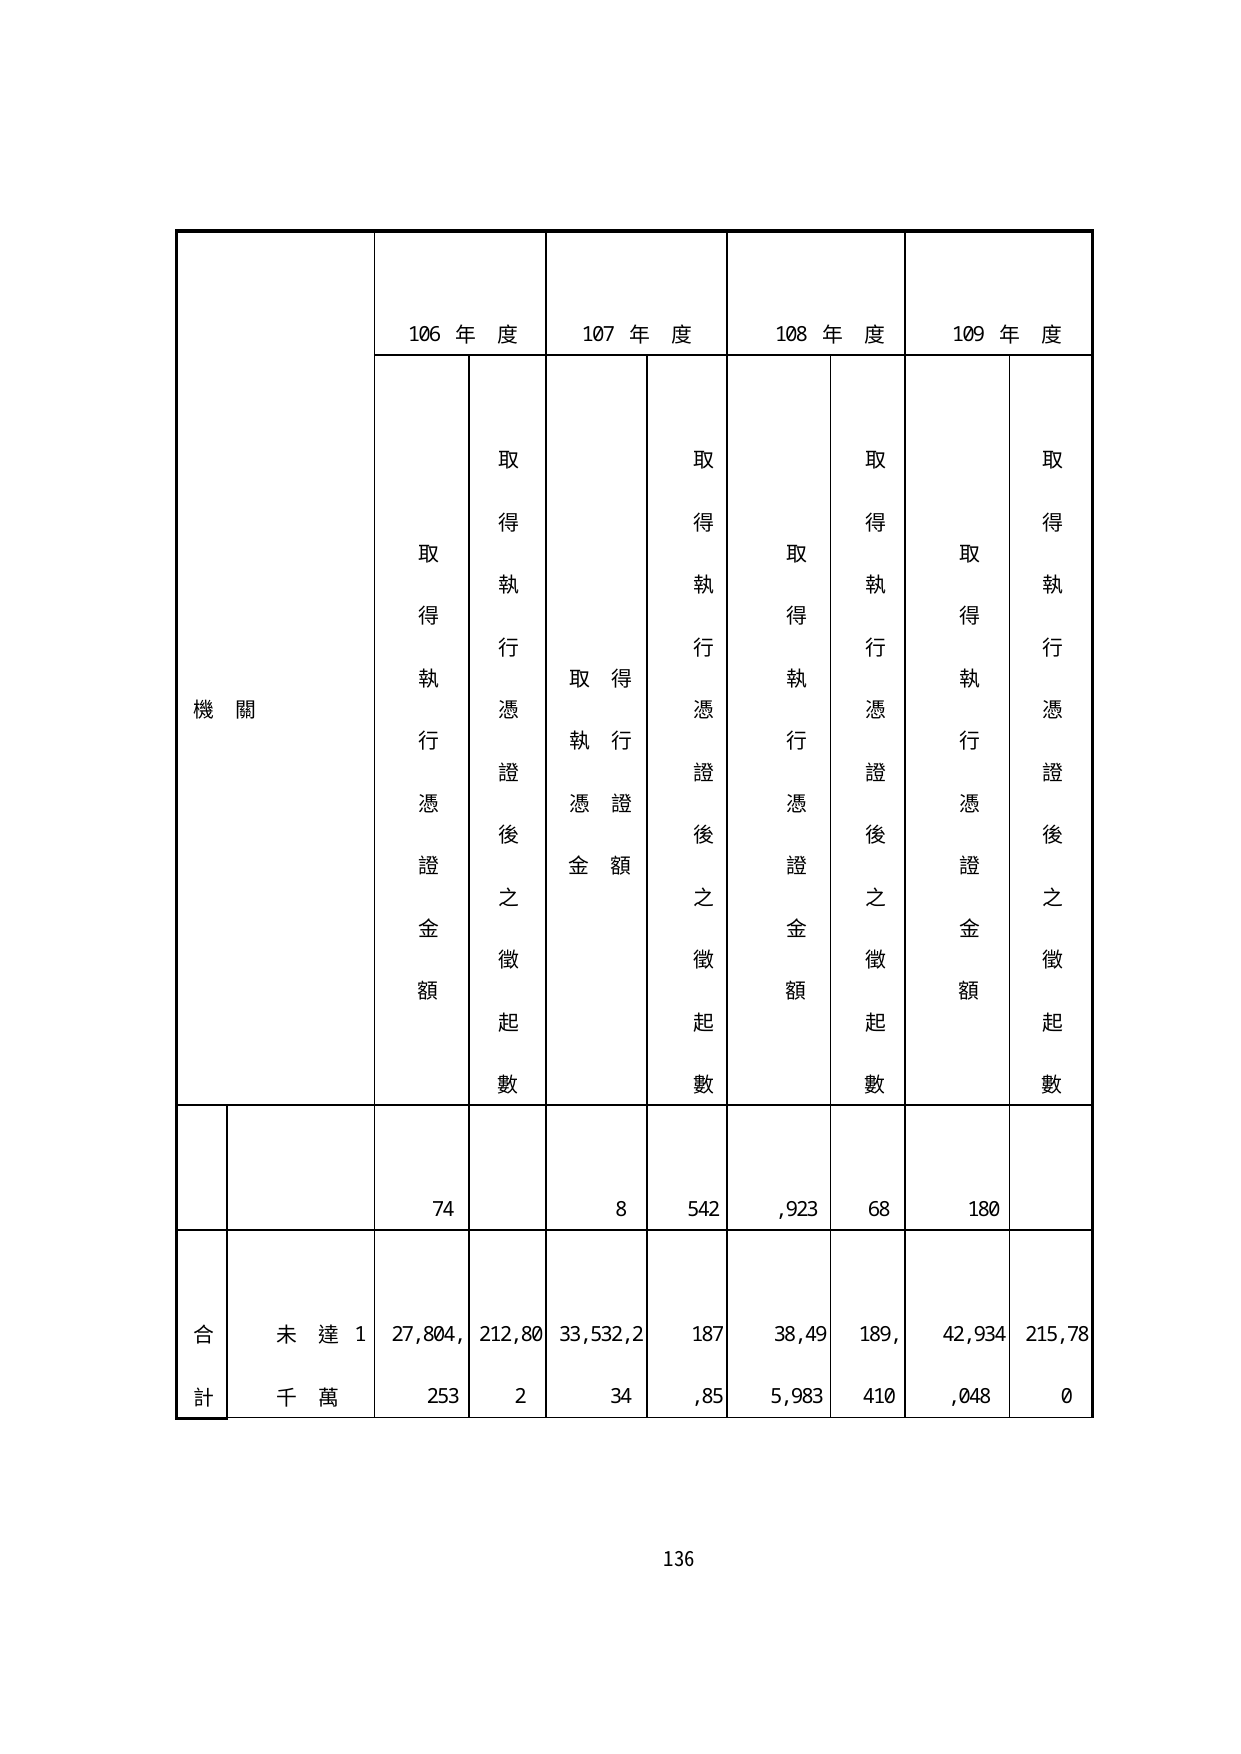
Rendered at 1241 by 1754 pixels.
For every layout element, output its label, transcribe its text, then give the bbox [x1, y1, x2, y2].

table_cell 合計 [178, 1231, 226, 1417]
table_cell 未達1千萬 [228, 1231, 374, 1417]
table_cell 取得執行 憑證金額 [906, 356, 1009, 1104]
table_cell 189,410 [831, 1231, 904, 1417]
table_cell 8 [547, 1106, 646, 1229]
table_cell 27,804,253 [375, 1231, 468, 1417]
table_cell 取得執行憑證金額 [728, 356, 830, 1104]
table_cell 215,780 [1010, 1231, 1091, 1417]
table_cell 38,495,983 [728, 1231, 830, 1417]
table_cell 取得執行憑證後之徵起數 [1010, 356, 1091, 1104]
table_cell [470, 1106, 545, 1229]
table_header 107年度 [547, 233, 726, 354]
table_cell 542 [648, 1106, 726, 1229]
table_header 109年度 [906, 233, 1091, 354]
table_header 106年度 [375, 233, 545, 354]
table_cell 187,85 [648, 1231, 726, 1417]
table_header 機關 [178, 233, 374, 1104]
table_cell 212,802 [470, 1231, 545, 1417]
table_cell 68 [831, 1106, 904, 1229]
table_cell 取得執行憑證金額 [547, 356, 646, 1104]
table_cell 180 [906, 1106, 1009, 1229]
table_cell 74 [375, 1106, 468, 1229]
table_cell 取得執行憑證後之徵起數 [831, 356, 904, 1104]
table_cell 42,934,048 [906, 1231, 1009, 1417]
table_cell ,923 [728, 1106, 830, 1229]
table_cell [178, 1106, 226, 1229]
table_cell 33,532,234 [547, 1231, 646, 1417]
table_cell [228, 1106, 374, 1229]
table_cell 取得執行憑證後之徵起數 [648, 356, 726, 1104]
table_cell 取得執行憑證後之徵起數 [470, 356, 545, 1104]
table_cell [1010, 1106, 1091, 1229]
table_cell 取得執行憑證金額 [375, 356, 468, 1104]
table_header 108年度 [728, 233, 904, 354]
